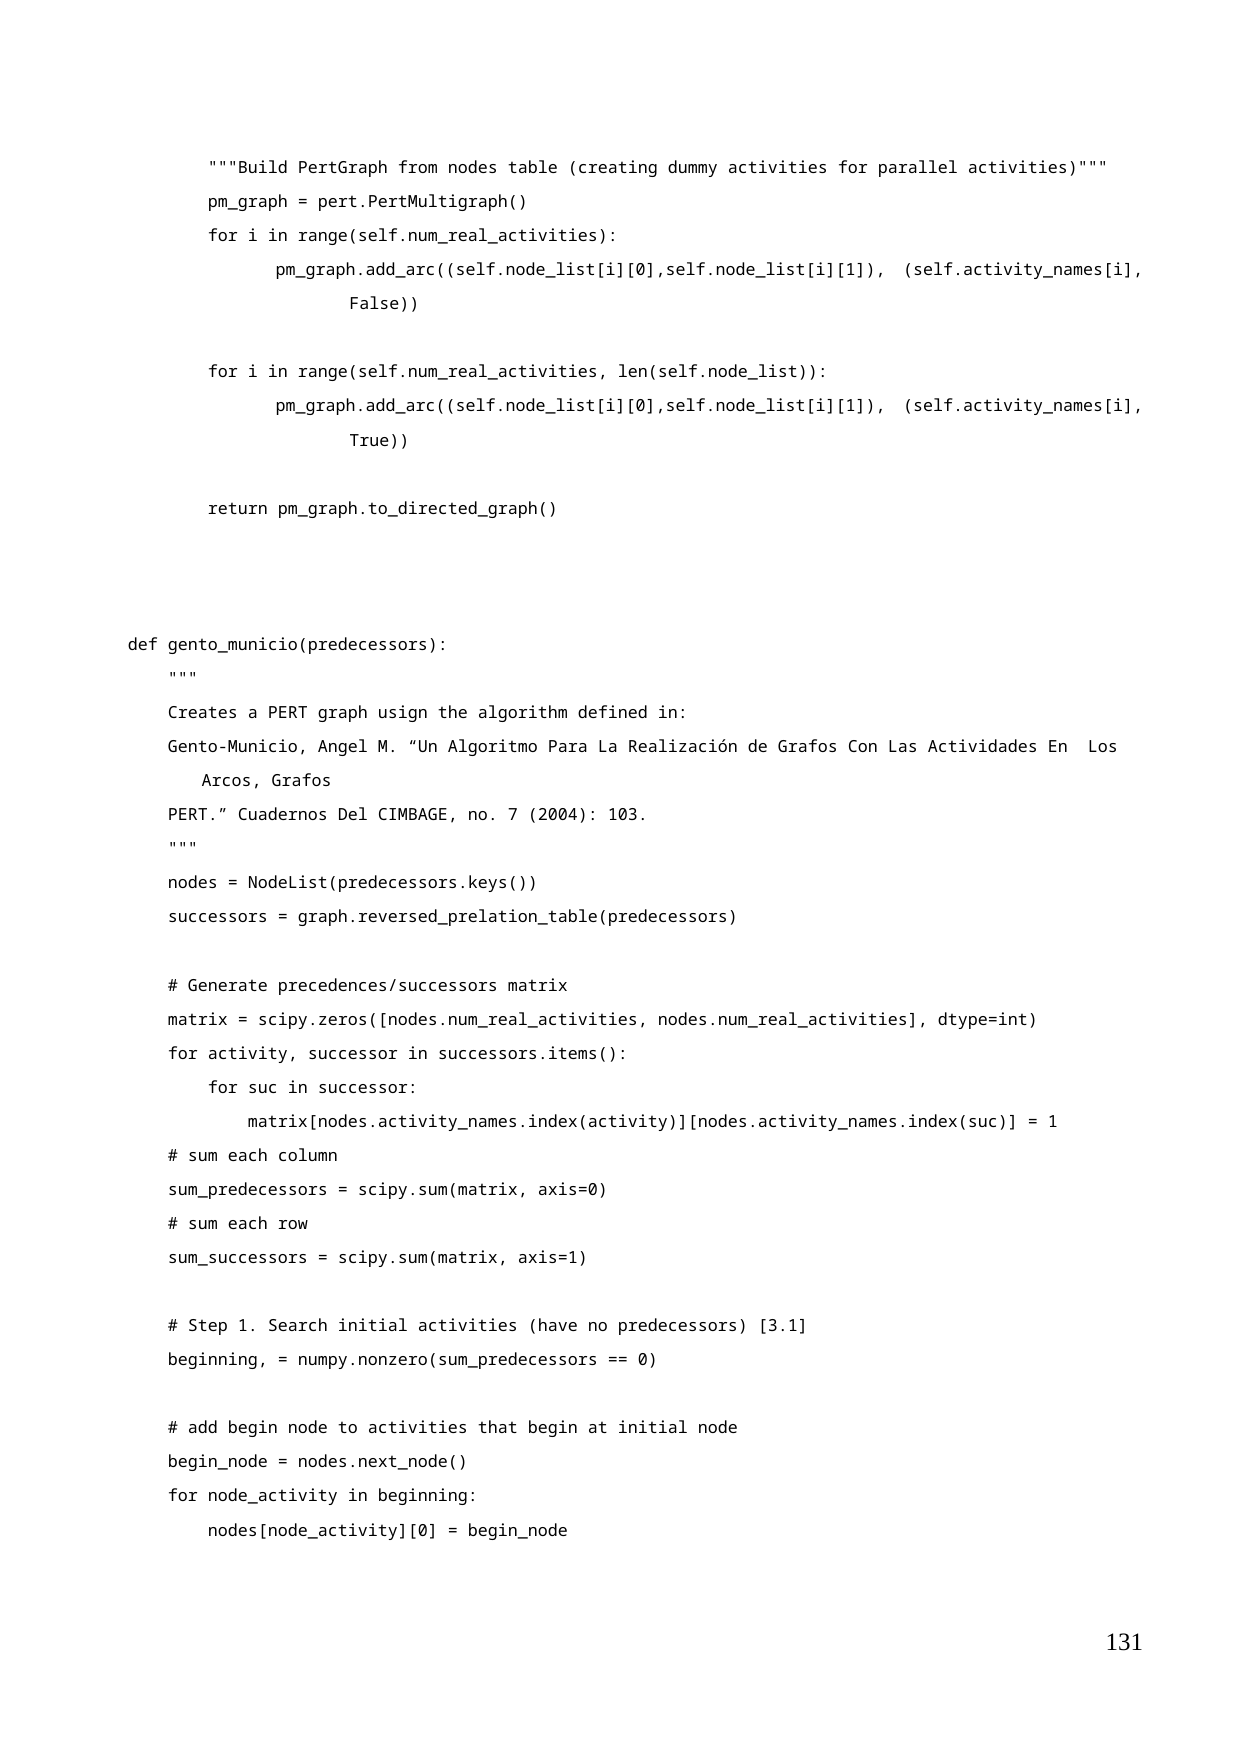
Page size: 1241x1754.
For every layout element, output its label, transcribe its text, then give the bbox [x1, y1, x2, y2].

text successors = graph.reversed_prelation_table(predecessors) [128, 905, 1143, 928]
text sum_successors = scipy.sum(matrix, axis=1) [128, 1246, 1143, 1268]
text pm_graph = pert.PertMultigraph() [128, 190, 1143, 212]
text for i in range(self.num_real_activities): [128, 224, 1143, 246]
text pm_graph.add_arc((self.node_list[i][0],self.node_list[i][1]), (self.activity_names[i], True)) [128, 394, 1143, 451]
text for node_activity in beginning: [128, 1484, 1143, 1507]
text for activity, successor in successors.items(): [128, 1041, 1143, 1064]
text """Build PertGraph from nodes table (creating dummy activities for parallel activities)""" [128, 156, 1143, 178]
text beginning, = numpy.nonzero(sum_predecessors == 0) [128, 1348, 1143, 1371]
text # sum each column [128, 1143, 1143, 1166]
text Gento-Municio, Angel M. “Un Algoritmo Para La Realización de Grafos Con Las Actividades En Los Arcos, Grafos [128, 735, 1143, 791]
text def gento_municio(predecessors): [128, 632, 1143, 655]
text # Step 1. Search initial activities (have no predecessors) [3.1] [128, 1314, 1143, 1336]
text nodes[node_activity][0] = begin_node [128, 1518, 1143, 1541]
text """ [128, 837, 1143, 859]
text nodes = NodeList(predecessors.keys()) [128, 871, 1143, 894]
text # add begin node to activities that begin at initial node [128, 1416, 1143, 1439]
text # sum each row [128, 1212, 1143, 1234]
text for i in range(self.num_real_activities, len(self.node_list)): [128, 360, 1143, 383]
text matrix = scipy.zeros([nodes.num_real_activities, nodes.num_real_activities], dtype=int) [128, 1007, 1143, 1030]
text # Generate precedences/successors matrix [128, 973, 1143, 996]
text matrix[nodes.activity_names.index(activity)][nodes.activity_names.index(suc)] = 1 [128, 1109, 1143, 1132]
text PERT.” Cuadernos Del CIMBAGE, no. 7 (2004): 103. [128, 803, 1143, 826]
text for suc in successor: [128, 1075, 1143, 1098]
text Creates a PERT graph usign the algorithm defined in: [128, 701, 1143, 723]
text """ [128, 667, 1143, 689]
text begin_node = nodes.next_node() [128, 1450, 1143, 1473]
text sum_predecessors = scipy.sum(matrix, axis=0) [128, 1177, 1143, 1200]
text return pm_graph.to_directed_graph() [128, 496, 1143, 519]
text pm_graph.add_arc((self.node_list[i][0],self.node_list[i][1]), (self.activity_names[i], False)) [128, 258, 1143, 314]
